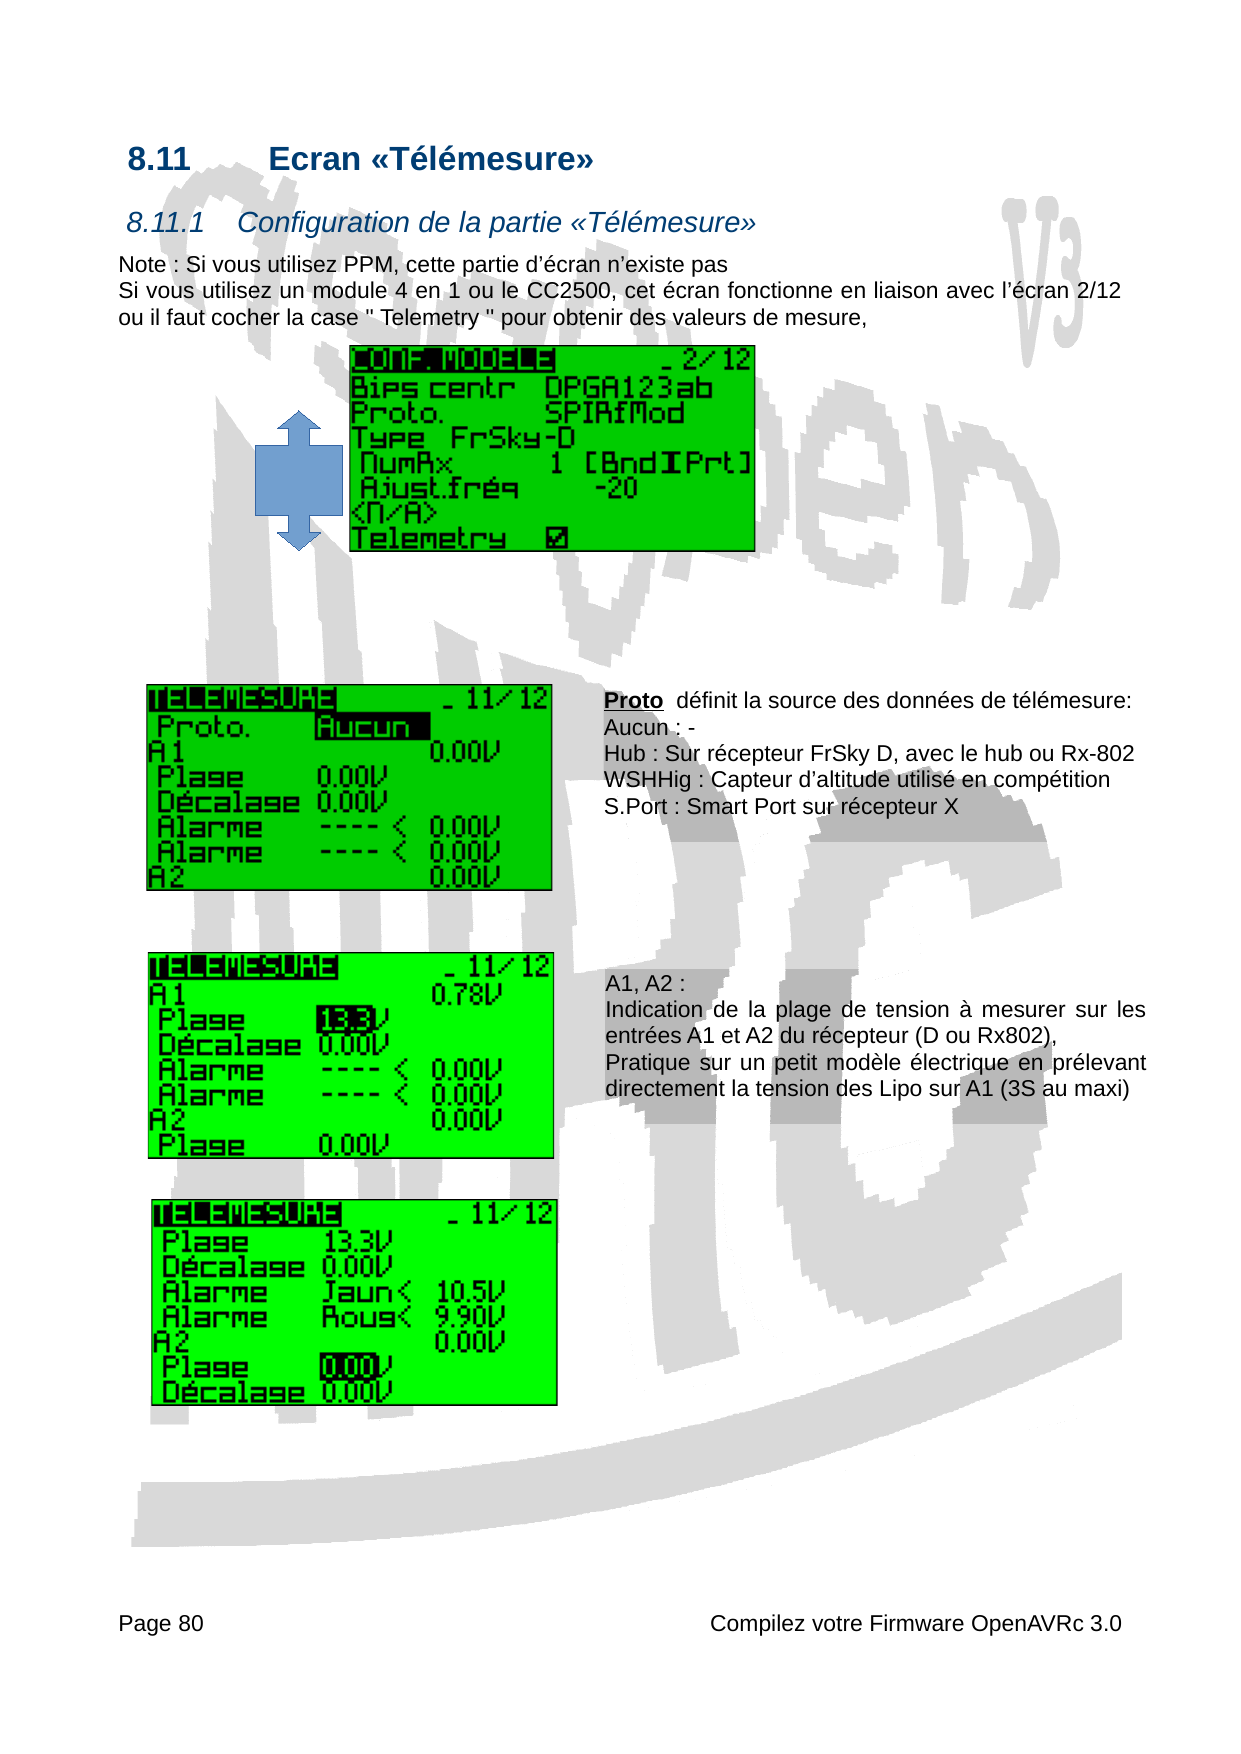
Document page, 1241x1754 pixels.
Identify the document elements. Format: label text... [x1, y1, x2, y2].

subtitle Ecran «Télémesure» [118, 139, 1122, 178]
picture [147, 952, 555, 1159]
text Aucun : - [604, 714, 1145, 740]
text Pratique sur un petit modèle électrique en prélevant directement la tension des Lipo sur A1 (3S au maxi) [605, 1048, 1147, 1101]
subtitle Configuration de la partie «Télémesure» [118, 205, 1122, 238]
text Si vous utilisez un module 4 en 1 ou le CC2500, cet écran fonctionne en liaison avec l’écran 2/12 ou il faut cocher la case '' Telemetry '' pour obtenir des valeurs de mesure, [118, 277, 1122, 330]
text Note : Si vous utilisez PPM, cette partie d’écran n’existe pas [118, 251, 1122, 277]
text Indication de la plage de tension à mesurer sur les entrées A1 et A2 du récepteur (D ou Rx802), [605, 996, 1147, 1048]
text WSHHig : Capteur d’altitude utilisé en compétition [604, 766, 1145, 793]
text Proto définit la source des données de télémesure: [604, 687, 1145, 714]
text S.Port : Smart Port sur récepteur X [604, 793, 1145, 819]
text Hub : Sur récepteur FrSky D, avec le hub ou Rx-802 [604, 740, 1145, 766]
text A1, A2 : [605, 969, 1147, 996]
picture [349, 345, 756, 552]
picture [151, 1199, 558, 1406]
picture [146, 684, 553, 891]
